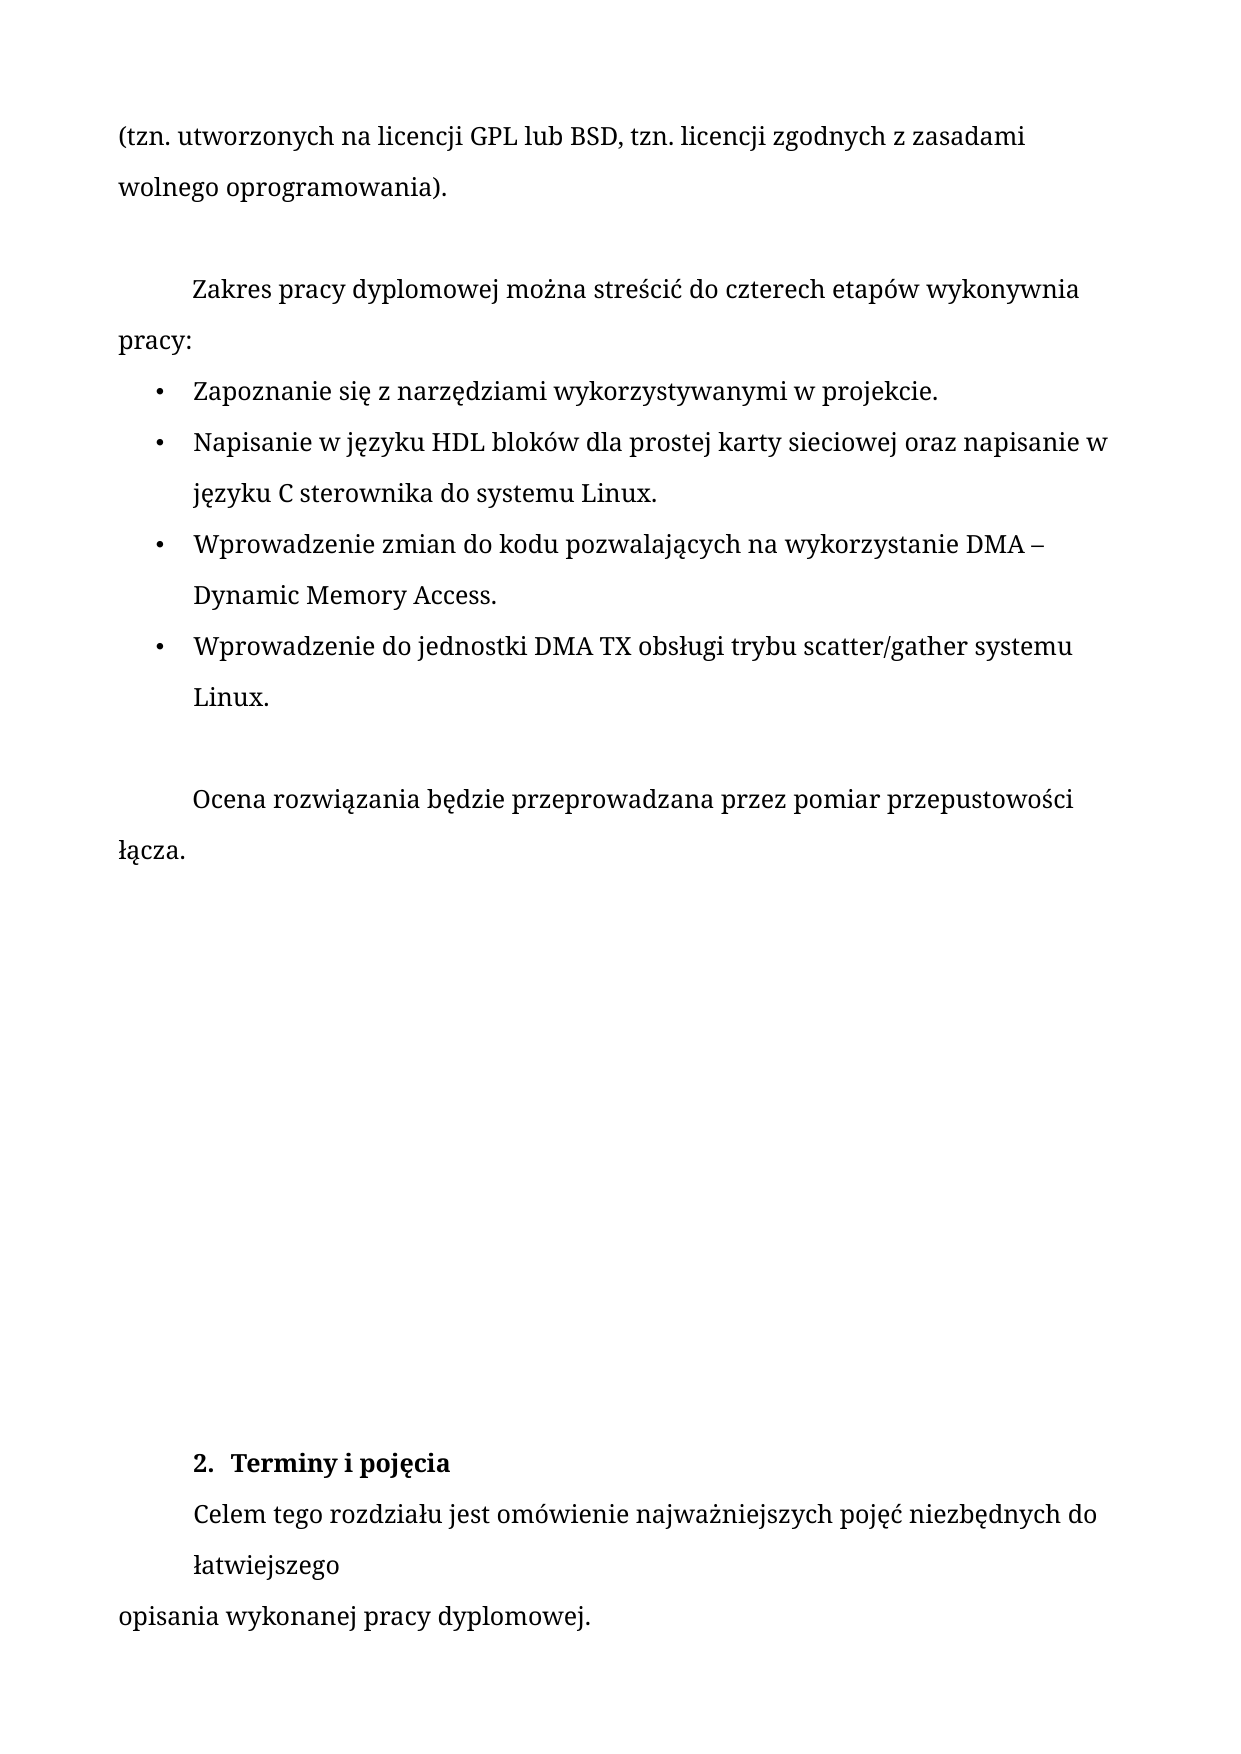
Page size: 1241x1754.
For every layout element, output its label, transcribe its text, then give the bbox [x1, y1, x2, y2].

text (tzn. utworzonych na licencji GPL lub BSD, tzn. licencji zgodnych z zasadami wolnego oprogramowania). [118, 118, 1122, 203]
text opisania wykonanej pracy dyplomowej. [118, 1598, 1122, 1632]
list Wprowadzenie zmian do kodu pozwalających na wykorzystanie DMA – Dynamic Memory Access. [156, 526, 1122, 612]
list Celem tego rozdziału jest omówienie najważniejszych pojęć niezbędnych do łatwiejszego [156, 1496, 1122, 1581]
text Zakres pracy dyplomowej można streścić do czterech etapów wykonywnia pracy: [118, 220, 1122, 356]
list Wprowadzenie do jednostki DMA TX obsługi trybu scatter/gather systemu Linux. [156, 628, 1122, 714]
text Ocena rozwiązania będzie przeprowadzana przez pomiar przepustowości łącza. [118, 782, 1122, 867]
list Terminy i pojęcia [193, 1445, 1122, 1479]
list Napisanie w języku HDL bloków dla prostej karty sieciowej oraz napisanie w języku C sterownika do systemu Linux. [156, 424, 1122, 509]
list Zapoznanie się z narzędziami wykorzystywanymi w projekcie. [156, 373, 1122, 407]
